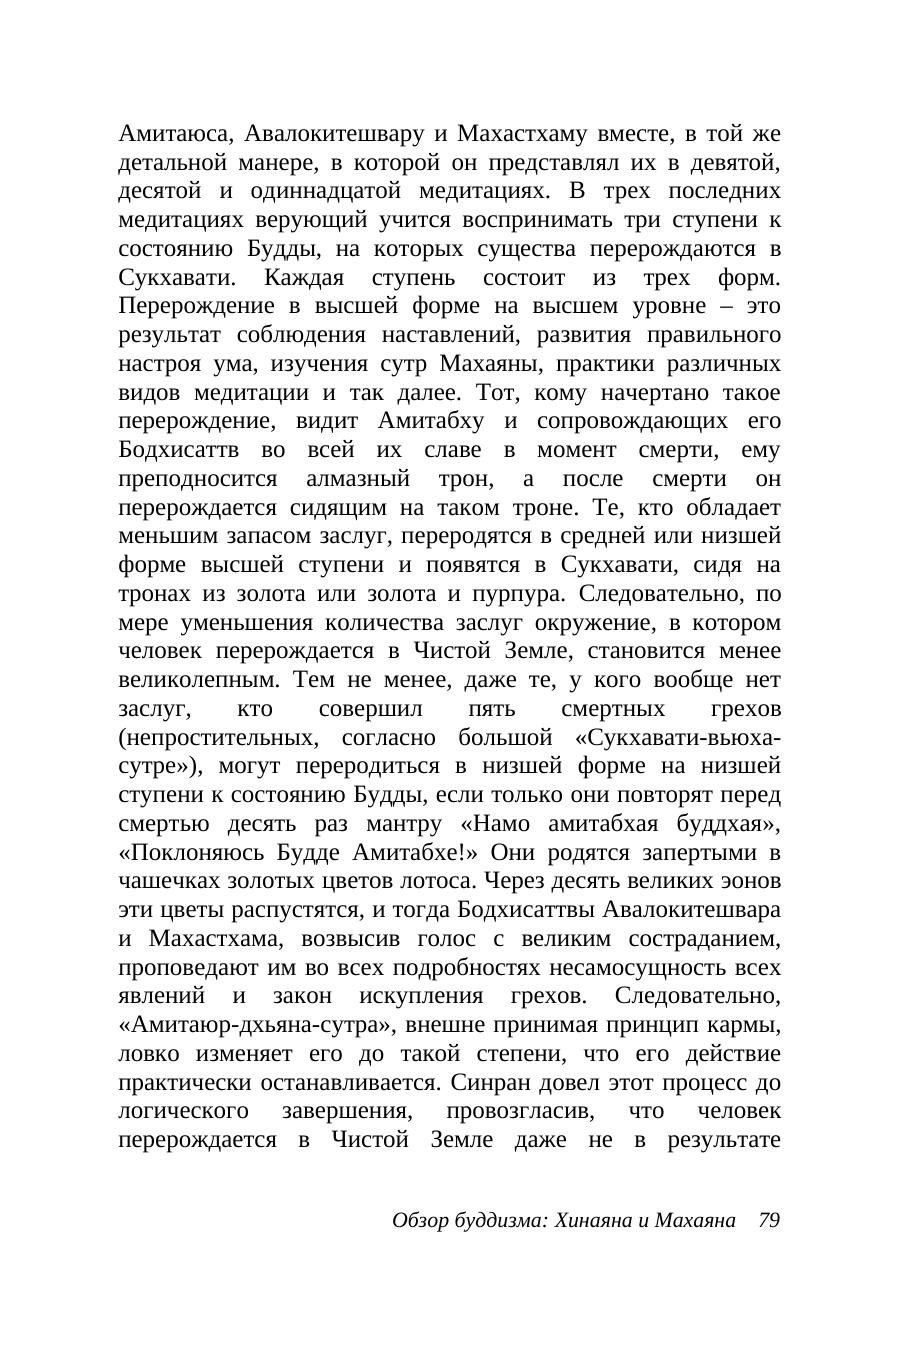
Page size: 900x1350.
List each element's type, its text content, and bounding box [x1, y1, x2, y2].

text Амитаюса, Авалокитешвару и Махастхаму вместе, в той же детальной манере, в которой он представлял их в девятой, десятой и одиннадцатой медитациях. В трех последних медитациях верующий учится воспринимать три ступени к состоянию Будды, на которых существа перерождаются в Сукхавати. Каждая ступень состоит из трех форм. Перерождение в высшей форме на высшем уровне – это результат соблюдения наставлений, развития правильного настроя ума, изучения сутр Махаяны, практики различных видов медитации и так далее. Тот, кому начертано такое перерождение, видит Амитабху и сопровождающих его Бодхисаттв во всей их славе в момент смерти, ему преподносится алмазный трон, а после смерти он перерождается сидящим на таком троне. Те, кто обладает меньшим запасом заслуг, переродятся в средней или низшей форме высшей ступени и появятся в Сукхавати, сидя на тронах из золота или золота и пурпура. Следовательно, по мере уменьшения количества заслуг окружение, в котором человек перерождается в Чистой Земле, становится менее великолепным. Тем не менее, даже те, у кого вообще нет заслуг, кто совершил пять смертных грехов (непростительных, согласно большой «Сукхавати-вьюха-сутре»), могут переродиться в низшей форме на низшей ступени к состоянию Будды, если только они повторят перед смертью десять раз мантру «Намо амитабхая буддхая», «Поклоняюсь Будде Амитабхе!» Они родятся запертыми в чашечках золотых цветов лотоса. Через десять великих эонов эти цветы распустятся, и тогда Бодхисаттвы Авалокитешвара и Махастхама, возвысив голос с великим состраданием, проповедают им во всех подробностях несамосущность всех явлений и закон искупления грехов. Следовательно, «Амитаюр-дхьяна-сутра», внешне принимая принцип кармы, ловко изменяет его до такой степени, что его действие практически останавливается. Синран довел этот процесс до логического завершения, провозгласив, что человек перерождается в Чистой Земле даже не в результате [118, 118, 782, 1153]
